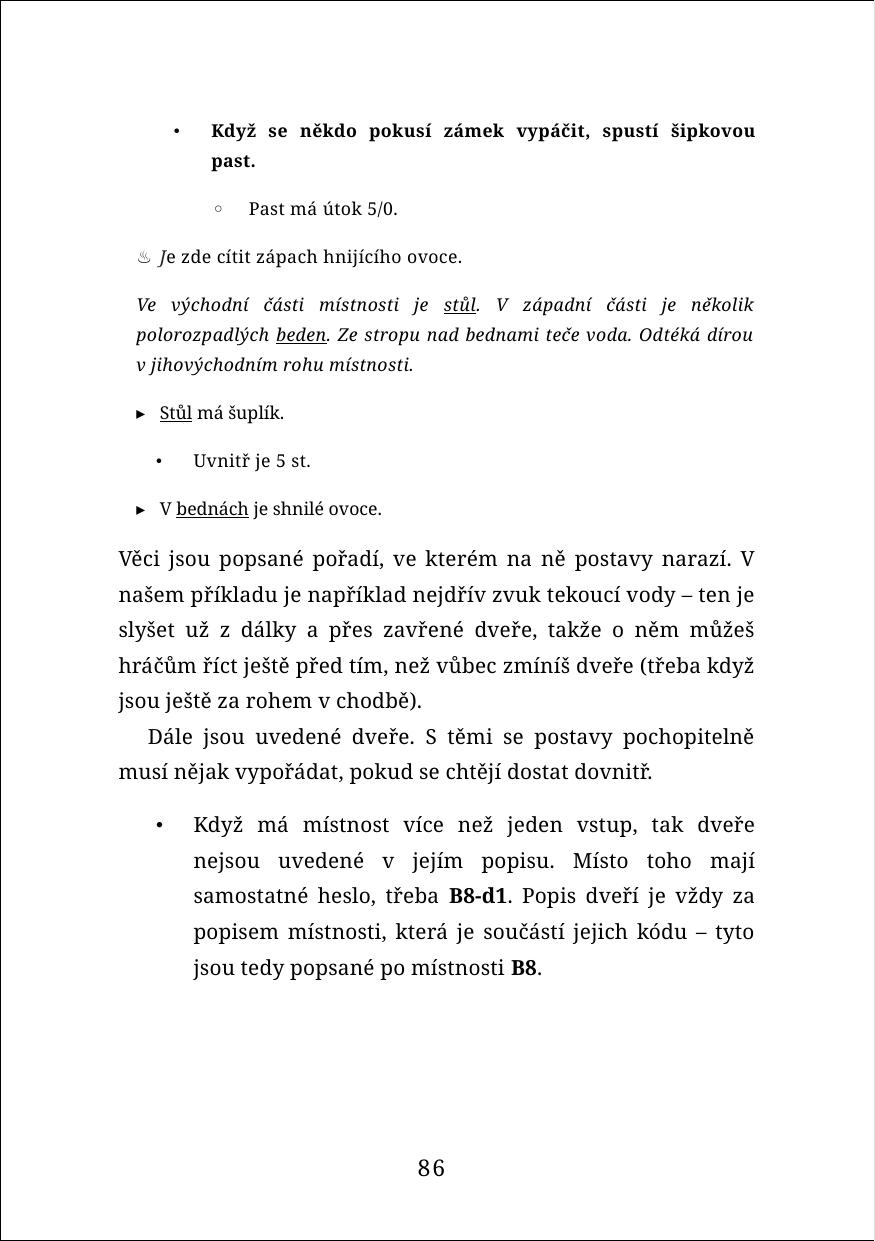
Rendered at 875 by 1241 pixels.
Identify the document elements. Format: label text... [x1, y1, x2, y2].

text ▸ V bednách je shnilé ovoce. [136, 496, 756, 521]
text Ve východní části místnosti je stůl. V⁠ západní části je několik polorozpadlých beden. Ze stropu nad bednami teče voda. Odtéká dírou v jihovýchodním rohu místnosti. [136, 292, 756, 377]
text ▸ Stůl má šuplík. [136, 401, 756, 425]
list Uvnitř je 5 st. [156, 448, 756, 473]
text Věci jsou popsané pořadí, ve kterém na ně postavy narazí. V našem příkladu je například nejdřív zvuk tekoucí vody – ten je slyšet už z dálky a přes zavřené dveře, takže o něm můžeš hráčům říct ještě před tím, než vůbec zmíníš dveře (třeba když jsou ještě za rohem v chodbě). Dále jsou uvedené dveře. S těmi se postavy pochopitelně musí nějak vypořádat, pokud se chtějí dostat dovnitř. [118, 544, 756, 786]
list Past má útok 5/0. [211, 196, 756, 221]
list Když má místnost více než jeden vstup, tak dveře nejsou uvedené v jejím popisu. Místo toho mají samostatné heslo, třeba B8-d1. Popis dveří je vždy za popisem místnosti, která je součástí jejich kódu – tyto jsou tedy popsané po místnosti B8. [156, 811, 756, 981]
text ♨ Je zde cítit zápach hnijícího ovoce. [136, 244, 756, 268]
list Když se někdo pokusí zámek vypáčit, spustí šipkovou past. [173, 118, 756, 173]
